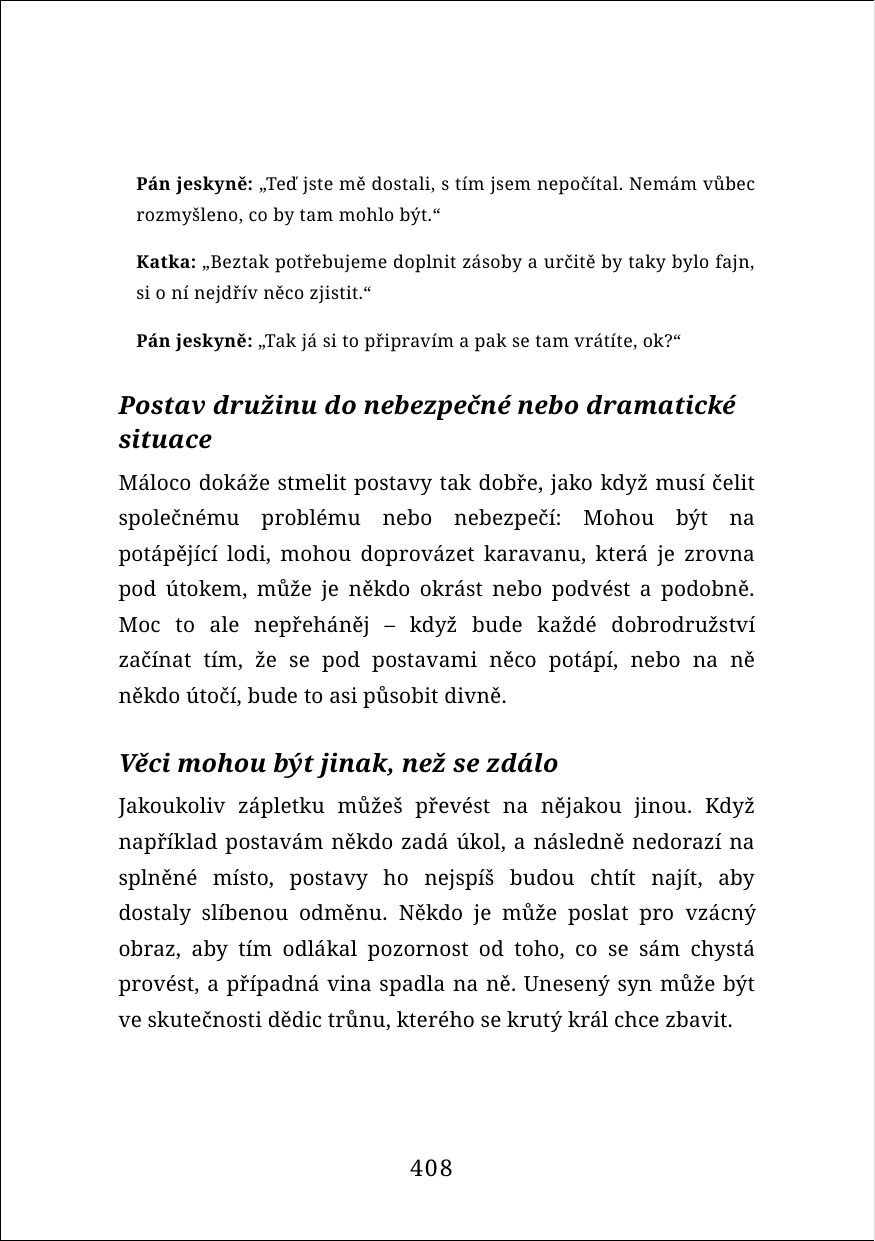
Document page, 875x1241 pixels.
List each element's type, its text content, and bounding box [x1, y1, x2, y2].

text Jakoukoliv zápletku můžeš převést na nějakou jinou. Když například postavám někdo zadá úkol, a následně nedorazí na splněné místo, postavy ho nejspíš budou chtít najít, aby dostaly slíbenou odměnu. Někdo je může poslat pro vzácný obraz, aby tím odlákal pozornost od toho, co se sám chystá provést, a případná vina spadla na ně. Unesený syn může být ve skutečnosti dědic trůnu, kterého se krutý král chce zbavit. [118, 792, 756, 1033]
text Pán jeskyně: „Tak já si to připravím a pak se tam vrátíte, ok?“ [136, 328, 756, 352]
text Pán jeskyně: „Teď jste mě dostali, s tím jsem nepočítal. Nemám vůbec rozmyšleno, co by tam mohlo být.“ [136, 172, 756, 226]
subtitle Postav družinu do nebezpečné nebo dramatické situace [118, 388, 756, 456]
subtitle Věci mohou být jinak, než se zdálo [118, 746, 756, 780]
text Máloco dokáže stmelit postavy tak dobře, jako když musí čelit společnému problému nebo nebezpečí: Mohou být na potápějící lodi, mohou doprovázet karavanu, která je zrovna pod útokem, může je někdo okrást nebo podvést a podobně. Moc to ale nepřeháněj – když bude každé dobrodružství začínat tím, že se pod postavami něco potápí, nebo na ně někdo útočí, bude to asi působit divně. [118, 468, 756, 709]
text Katka: „Beztak potřebujeme doplnit zásoby a určitě by taky bylo fajn, si o ní nejdřív něco zjistit.“ [136, 250, 756, 304]
